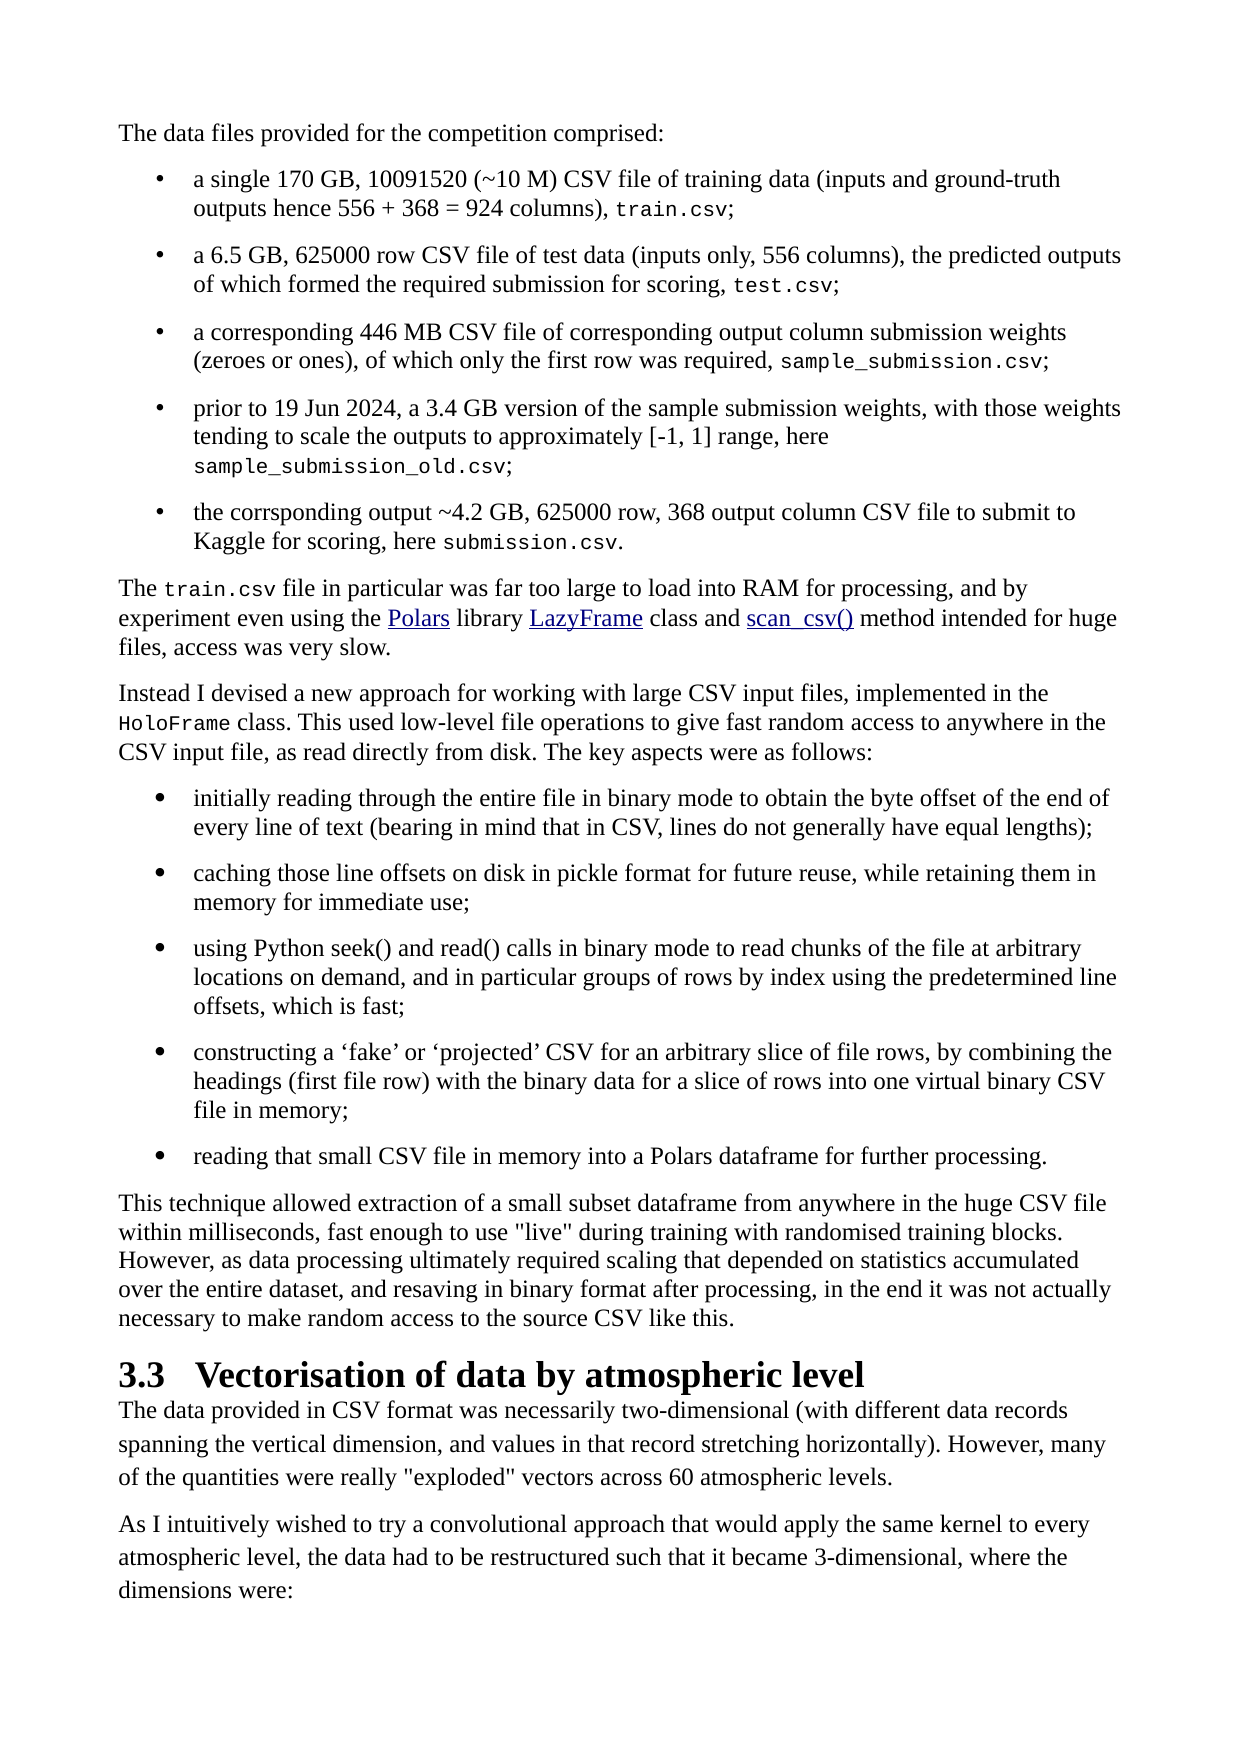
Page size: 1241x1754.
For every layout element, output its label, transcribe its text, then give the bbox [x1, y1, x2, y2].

list a 6.5 GB, 625000 row CSV file of test data (inputs only, 556 columns), the predicted outputs of which formed the required submission for scoring, test.csv; [156, 241, 1122, 299]
list constructing a ‘fake’ or ‘projected’ CSV for an arbitrary slice of file rows, by combining the headings (first file row) with the binary data for a slice of rows into one virtual binary CSV file in memory; [156, 1037, 1122, 1124]
list initially reading through the entire file in binary mode to obtain the byte offset of the end of every line of text (bearing in mind that in CSV, lines do not generally have equal lengths); [156, 783, 1122, 841]
list a single 170 GB, 10091520 (~10 M) CSV file of training data (inputs and ground-truth outputs hence 556 + 368 = 924 columns), train.csv; [156, 164, 1122, 223]
list reading that small CSV file in memory into a Polars dataframe for further processing. [156, 1141, 1122, 1170]
list using Python seek() and read() calls in binary mode to read chunks of the file at arbitrary locations on demand, and in particular groups of rows by index using the predetermined line offsets, which is fast; [156, 933, 1122, 1020]
text The train.csv file in particular was far too large to load into RAM for processing, and by experiment even using the Polars library LazyFrame class and scan_csv() method intended for huge files, access was very slow. [118, 573, 1122, 661]
text This technique allowed extraction of a small subset dataframe from anywhere in the huge CSV file within milliseconds, fast enough to use "live" during training with randomised training blocks. However, as data processing ultimately required scaling that depended on statistics accumulated over the entire dataset, and resaving in binary format after processing, in the end it was not actually necessary to make random access to the source CSV like this. [118, 1188, 1122, 1332]
subtitle Vectorisation of data by atmospheric level [118, 1352, 1122, 1396]
text As I intuitively wished to try a convolutional approach that would apply the same kernel to every atmospheric level, the data had to be restructured such that it became 3-dimensional, where the dimensions were: [118, 1509, 1122, 1604]
list the corrsponding output ~4.2 GB, 625000 row, 368 output column CSV file to submit to Kaggle for scoring, here submission.csv. [156, 497, 1122, 556]
text The data provided in CSV format was necessarily two-dimensional (with different data records spanning the vertical dimension, and values in that record stretching horizontally). However, many of the quantities were really "exploded" vectors across 60 atmospheric levels. [118, 1396, 1122, 1490]
list prior to 19 Jun 2024, a 3.4 GB version of the sample submission weights, with those weights tending to scale the outputs to approximately [-1, 1] range, here sample_submission_old.csv; [156, 393, 1122, 480]
text The data files provided for the competition comprised: [118, 118, 1122, 147]
text Instead I devised a new approach for working with large CSV input files, implemented in the HoloFrame class. This used low-level file operations to give fast random access to anywhere in the CSV input file, as read directly from disk. The key aspects were as follows: [118, 678, 1122, 765]
list a corresponding 446 MB CSV file of corresponding output column submission weights (zeroes or ones), of which only the first row was required, sample_submission.csv; [156, 317, 1122, 375]
list caching those line offsets on disk in pickle format for future reuse, while retaining them in memory for immediate use; [156, 858, 1122, 916]
